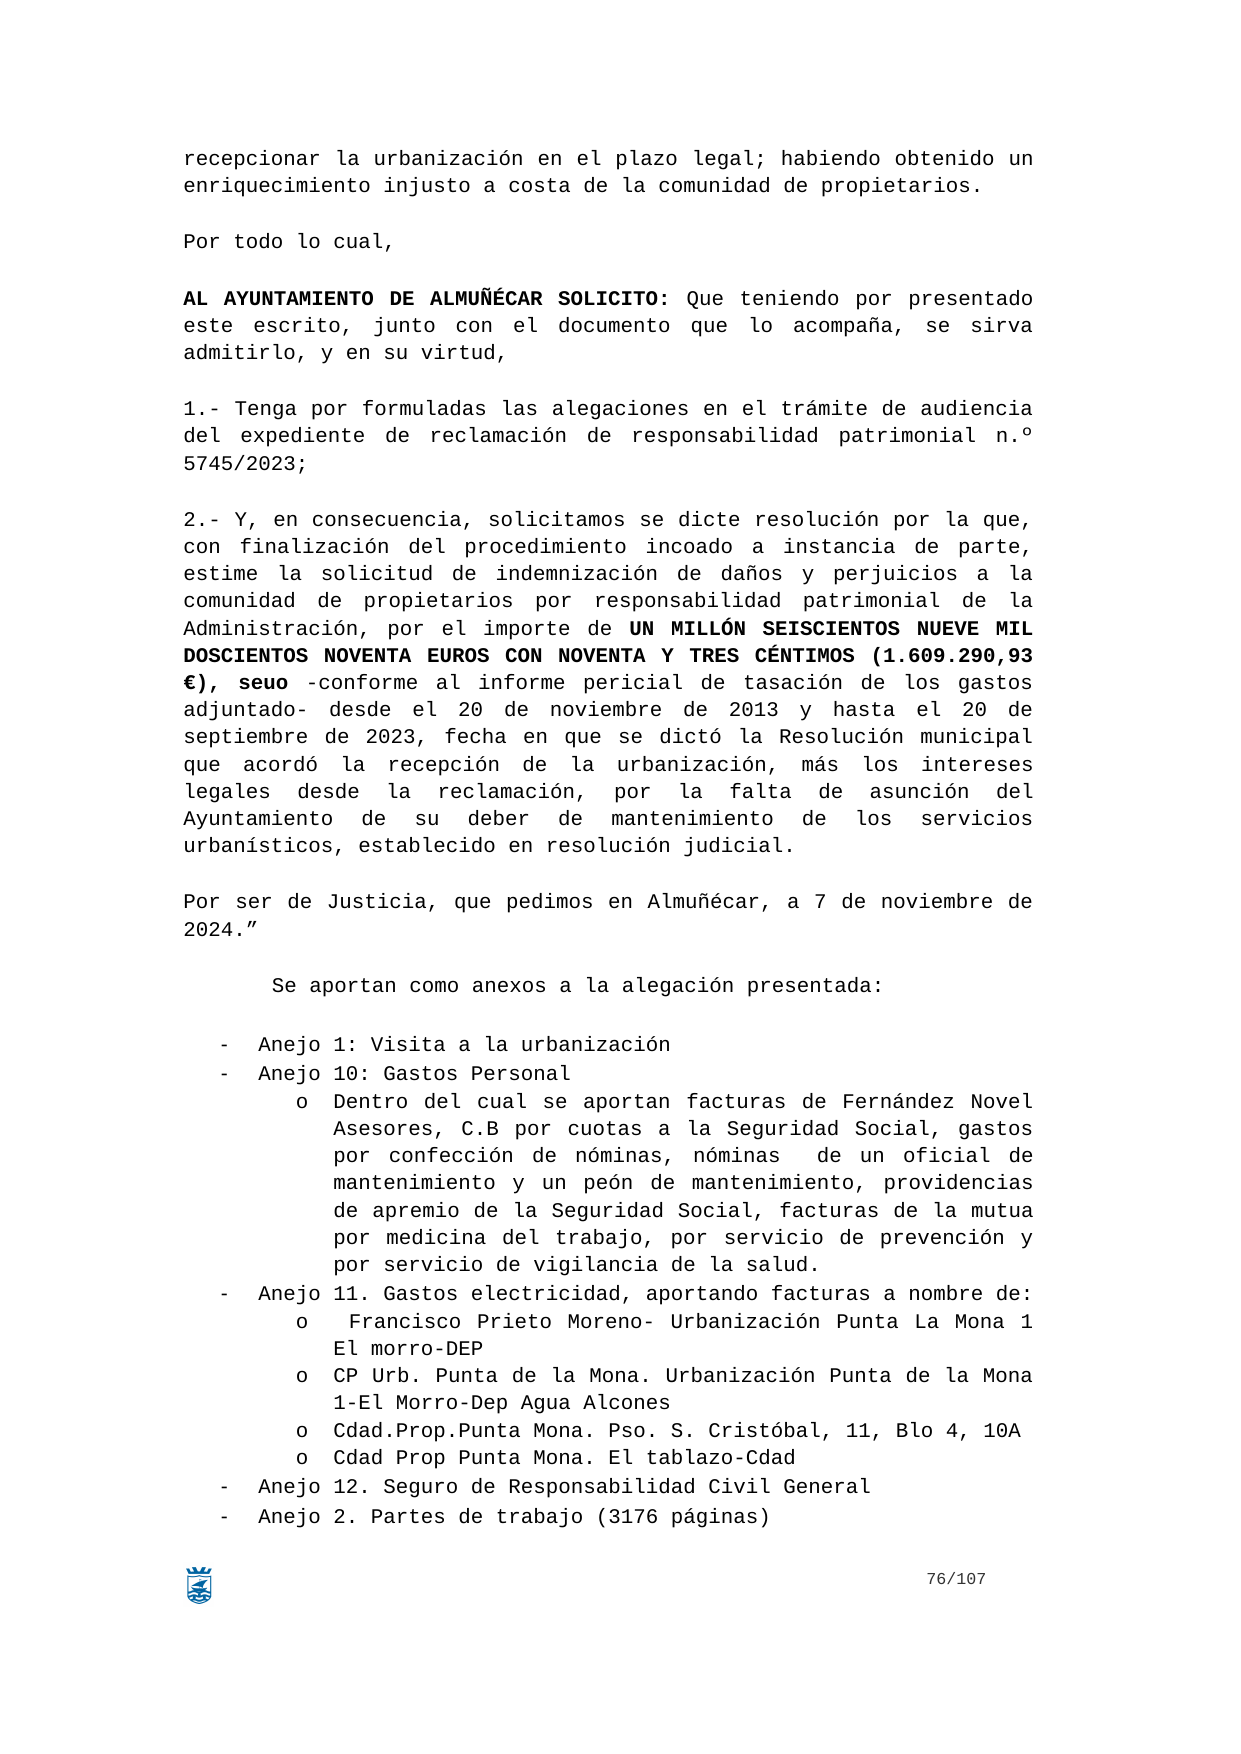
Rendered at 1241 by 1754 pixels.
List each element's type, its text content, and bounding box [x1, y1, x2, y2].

text AL AYUNTAMIENTO DE ALMUÑÉCAR SOLICITO: Que teniendo por presentado este escrito, junto con el documento que lo acompaña, se sirva admitirlo, y en su virtud, [183, 287, 1033, 366]
list Anejo 1: Visita a la urbanización [221, 1031, 1033, 1057]
list Cdad.Prop.Punta Mona. Pso. S. Cristóbal, 11, Blo 4, 10A [296, 1419, 1033, 1443]
text 2.- Y, en consecuencia, solicitamos se dicte resolución por la que, con finalización del procedimiento incoado a instancia de parte, estime la solicitud de indemnización de daños y perjuicios a la comunidad de propietarios por responsabilidad patrimonial de la Administración, por el importe de UN MILLÓN SEISCIENTOS NUEVE MIL DOSCIENTOS NOVENTA EUROS CON NOVENTA Y TRES CÉNTIMOS (1.609.290,93 €), seuo -conforme al informe pericial de tasación de los gastos adjuntado- desde el 20 de noviembre de 2013 y hasta el 20 de septiembre de 2023, fecha en que se dictó la Resolución municipal que acordó la recepción de la urbanización, más los intereses legales desde la reclamación, por la falta de asunción del Ayuntamiento de su deber de mantenimiento de los servicios urbanísticos, establecido en resolución judicial. [183, 509, 1033, 859]
list CP Urb. Punta de la Mona. Urbanización Punta de la Mona 1-El Morro-Dep Agua Alcones [296, 1365, 1033, 1416]
text Por ser de Justicia, que pedimos en Almuñécar, a 7 de noviembre de 2024.” [183, 892, 1033, 942]
text 1.- Tenga por formuladas las alegaciones en el trámite de audiencia del expediente de reclamación de responsabilidad patrimonial n.º 5745/2023; [183, 398, 1033, 476]
list Anejo 12. Seguro de Responsabilidad Civil General [221, 1474, 1033, 1500]
text Por todo lo cual, [183, 231, 1033, 255]
list Cdad Prop Punta Mona. El tablazo-Cdad [296, 1447, 1033, 1470]
list Anejo 10: Gastos Personal [221, 1061, 1033, 1087]
text recepcionar la urbanización en el plazo legal; habiendo obtenido un enriquecimiento injusto a costa de la comunidad de propietarios. [183, 148, 1033, 198]
list Dentro del cual se aportan facturas de Fernández Novel Asesores, C.B por cuotas a la Seguridad Social, gastos por confección de nóminas, nóminas de un oficial de mantenimiento y un peón de mantenimiento, providencias de apremio de la Seguridad Social, facturas de la mutua por medicina del trabajo, por servicio de prevención y por servicio de vigilancia de la salud. [296, 1091, 1033, 1278]
picture [183, 1562, 214, 1607]
list Anejo 2. Partes de trabajo (3176 páginas) [221, 1504, 1033, 1529]
list Francisco Prieto Moreno- Urbanización Punta La Mona 1 El morro-DEP [296, 1311, 1033, 1362]
text Se aportan como anexos a la alegación presentada: [183, 975, 1033, 999]
list Anejo 11. Gastos electricidad, aportando facturas a nombre de: [221, 1281, 1033, 1307]
